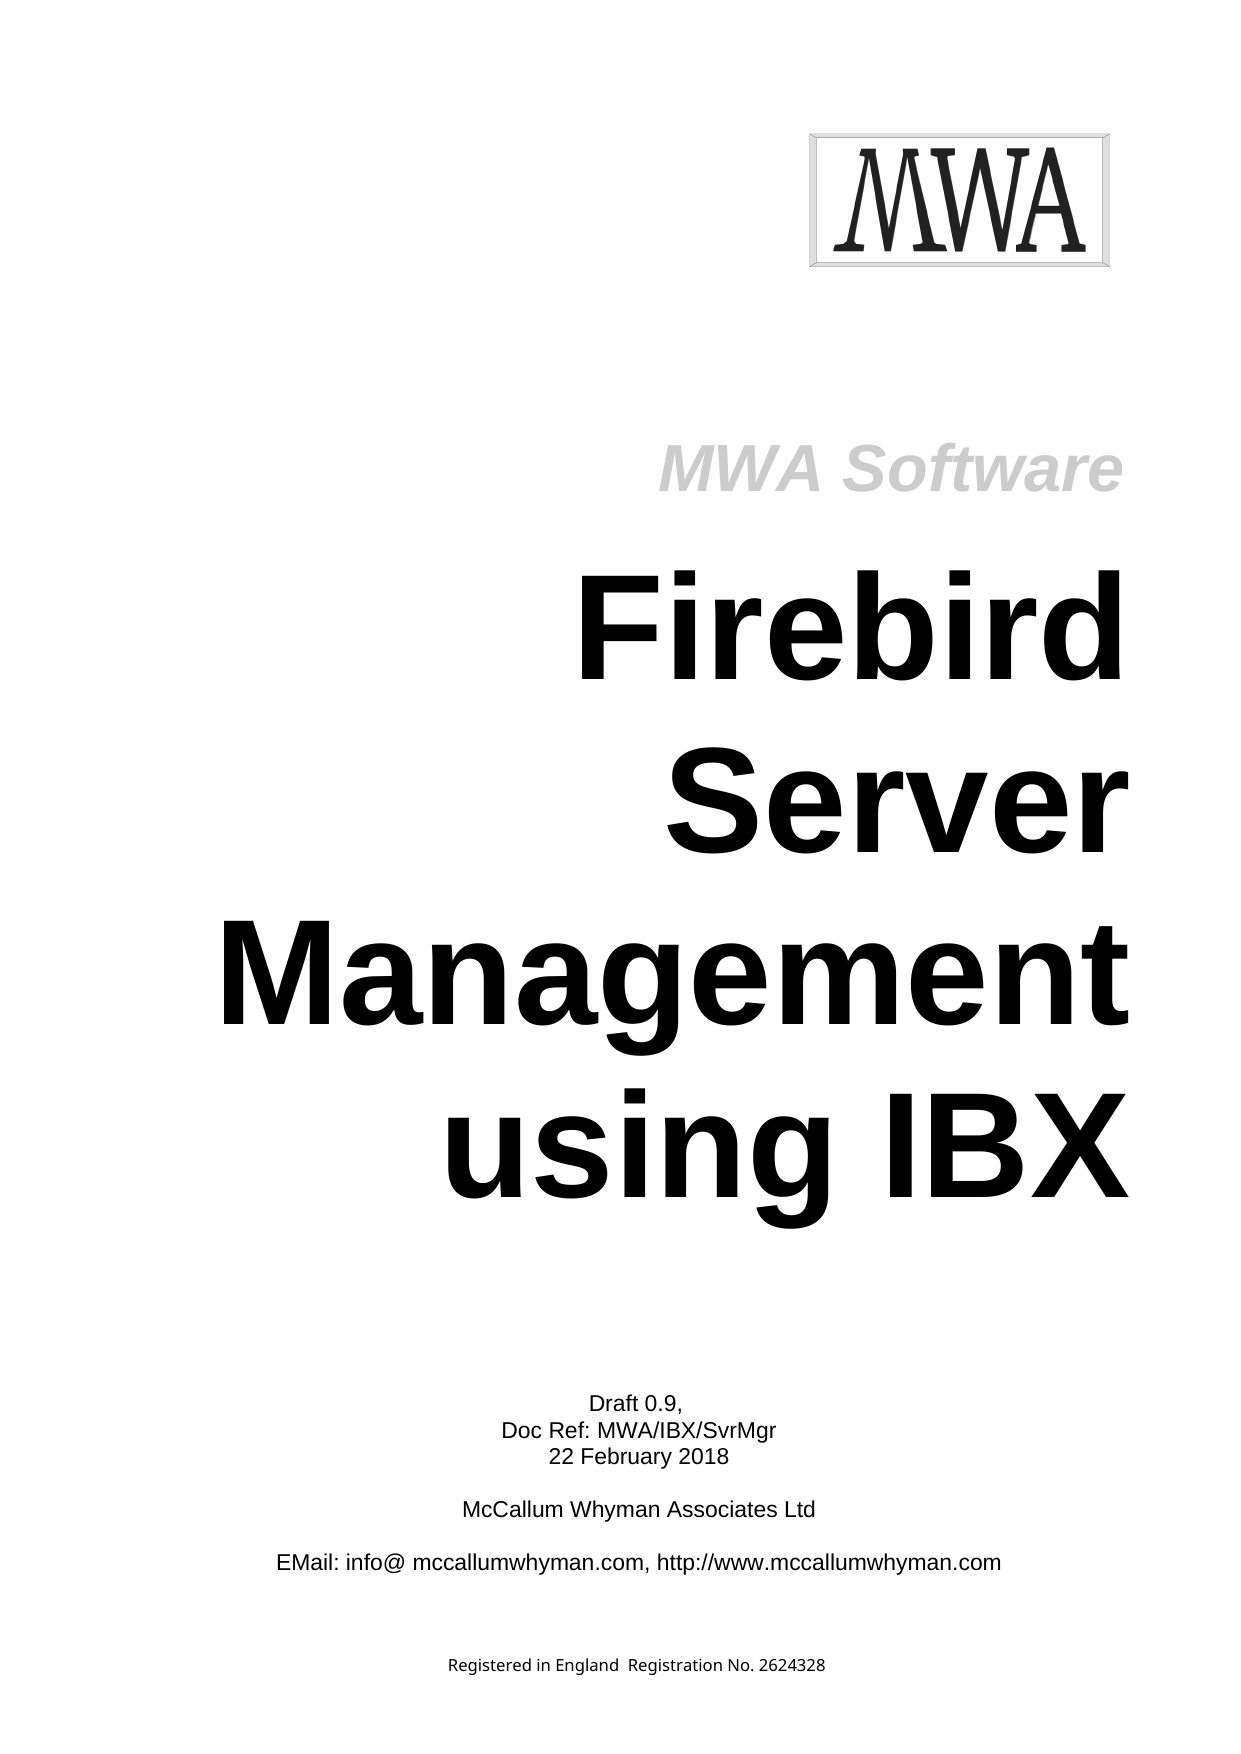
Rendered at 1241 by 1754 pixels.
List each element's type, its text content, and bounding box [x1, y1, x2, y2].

text 22 February 2018 [150, 1443, 1128, 1469]
text Doc Ref: MWA/IBX/SvrMgr [150, 1417, 1128, 1443]
text MWA Software [230, 429, 1131, 505]
text EMail: info@ mccallumwhyman.com, http://www.mccallumwhyman.com [150, 1548, 1128, 1575]
text Firebird Server Management using IBX [155, 505, 1131, 1229]
text McCallum Whyman Associates Ltd [150, 1496, 1128, 1522]
text Draft 0.9, [150, 1390, 1128, 1417]
